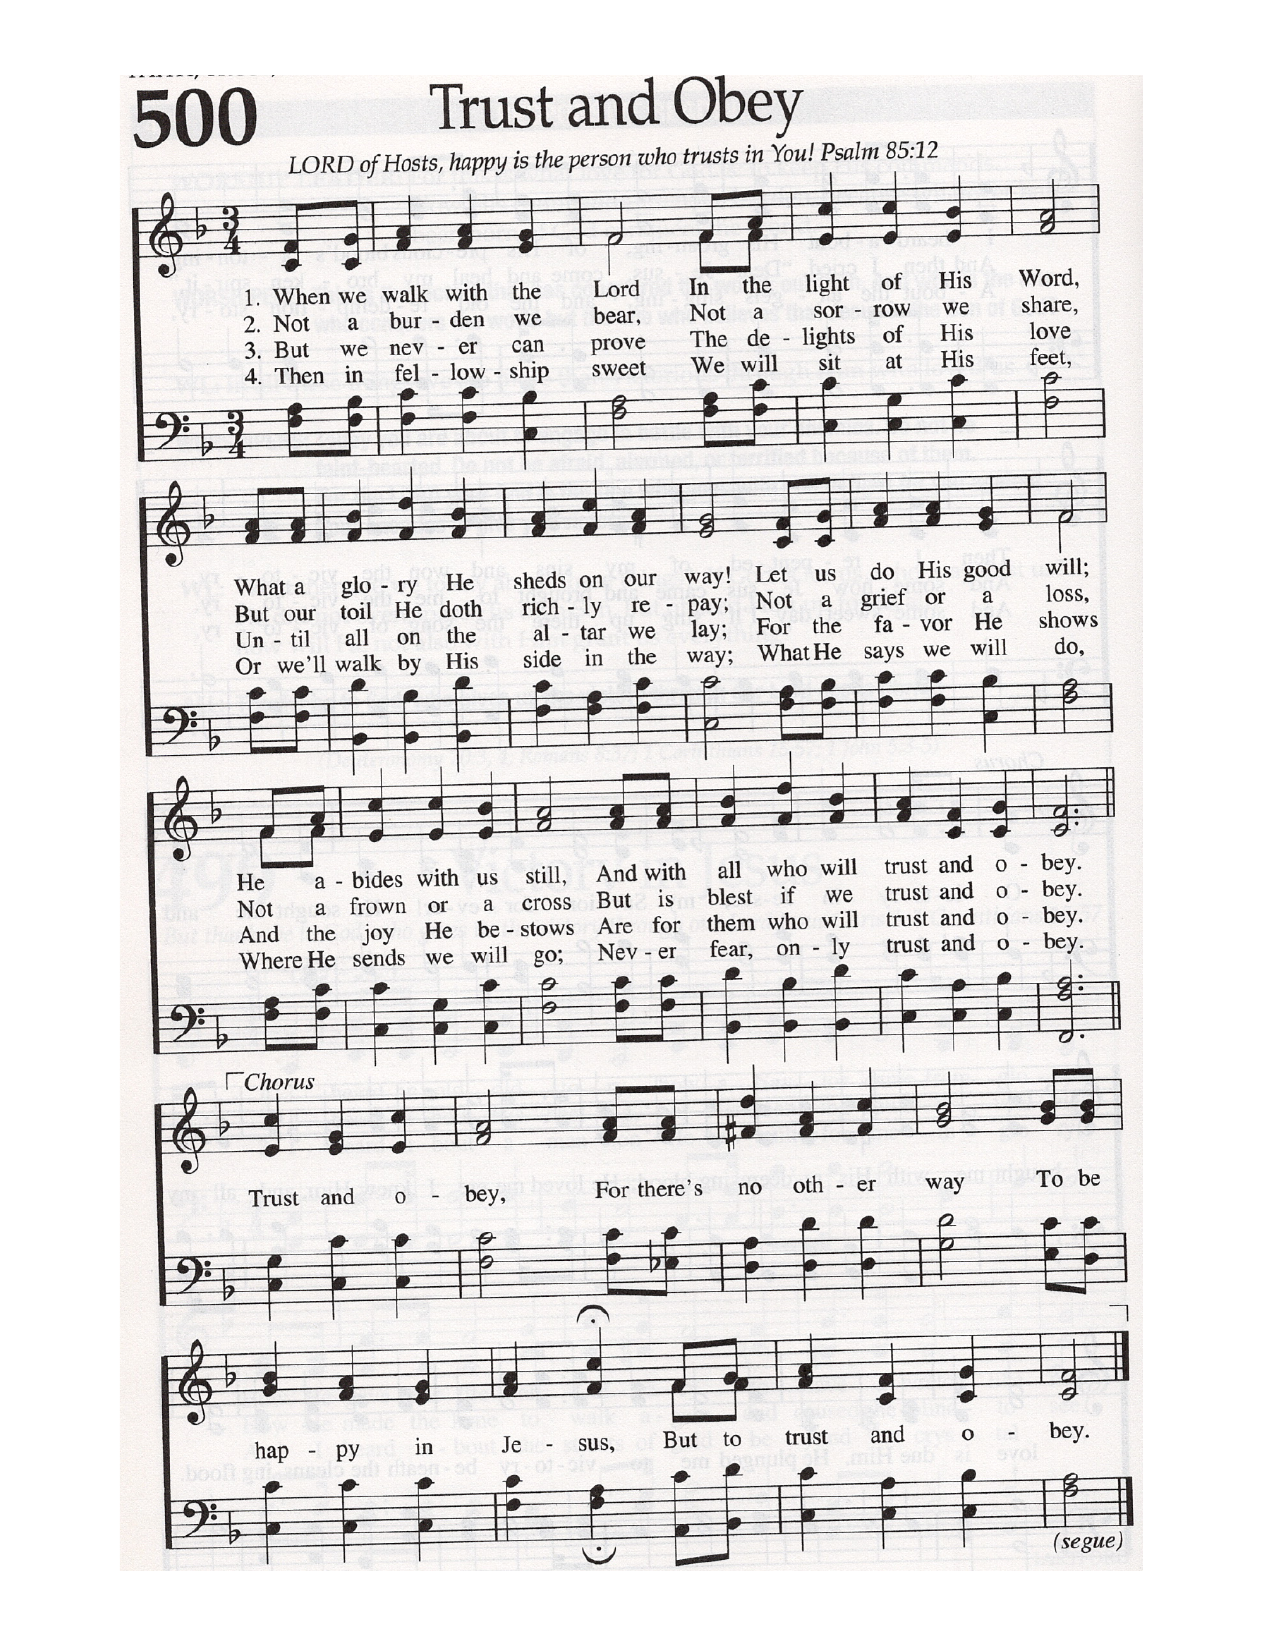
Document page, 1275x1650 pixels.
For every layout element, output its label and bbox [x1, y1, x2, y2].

picture [388, 75, 1143, 1318]
